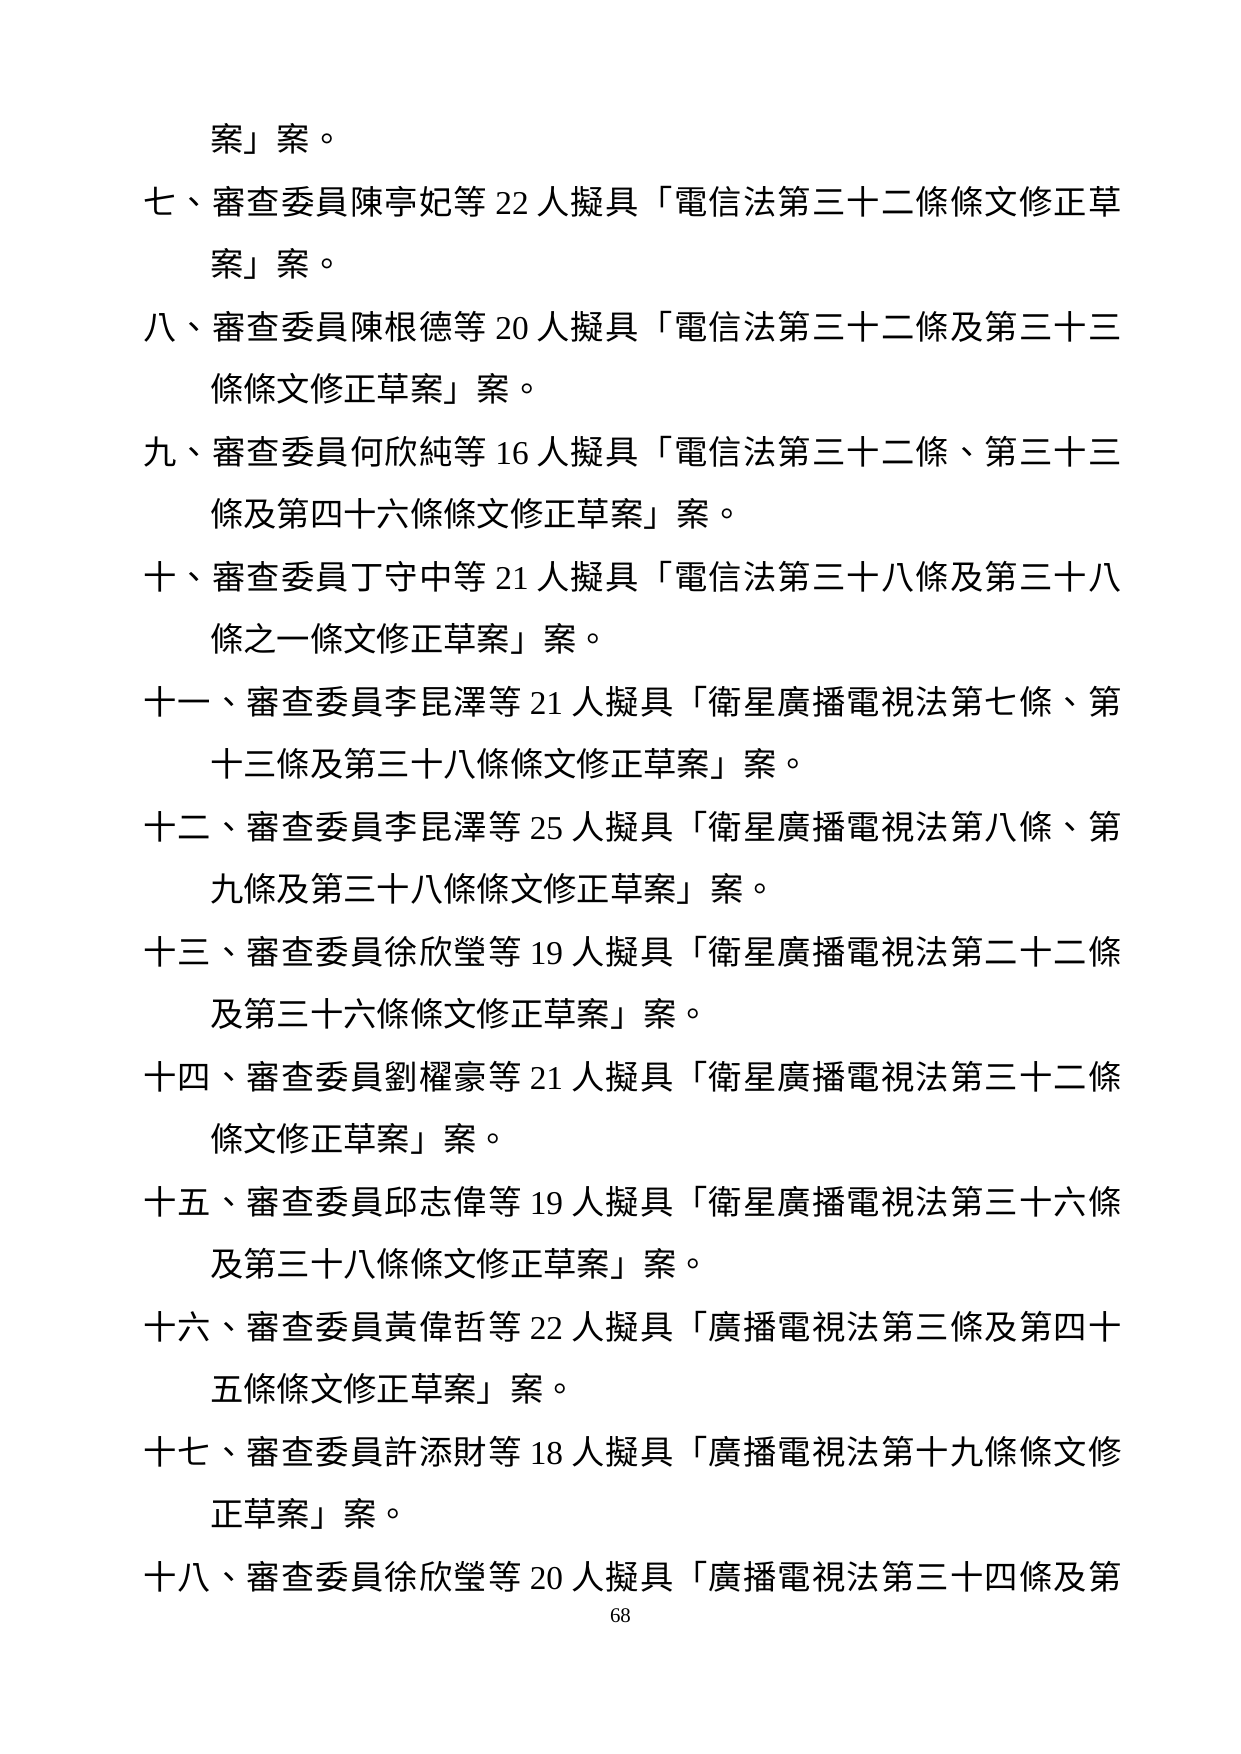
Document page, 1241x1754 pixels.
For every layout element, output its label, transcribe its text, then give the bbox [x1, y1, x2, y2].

text 十一、審查委員李昆澤等21人擬具「衛星廣播電視法第七條、第十三條及第三十八條條文修正草案」案。 [143, 658, 1122, 783]
text 七、審查委員陳亭妃等22人擬具「電信法第三十二條條文修正草案」案。 [143, 158, 1122, 283]
text 案」案。 [143, 96, 1122, 158]
text 八、審查委員陳根德等20人擬具「電信法第三十二條及第三十三條條文修正草案」案。 [143, 283, 1122, 408]
text 十四、審查委員劉櫂豪等21人擬具「衛星廣播電視法第三十二條條文修正草案」案。 [143, 1033, 1122, 1158]
text 十八、審查委員徐欣瑩等20人擬具「廣播電視法第三十四條及第 [143, 1533, 1122, 1596]
text 十六、審查委員黃偉哲等22人擬具「廣播電視法第三條及第四十五條條文修正草案」案。 [143, 1283, 1122, 1408]
text 十五、審查委員邱志偉等19人擬具「衛星廣播電視法第三十六條及第三十八條條文修正草案」案。 [143, 1158, 1122, 1283]
text 十三、審查委員徐欣瑩等19人擬具「衛星廣播電視法第二十二條及第三十六條條文修正草案」案。 [143, 908, 1122, 1033]
text 十七、審查委員許添財等18人擬具「廣播電視法第十九條條文修正草案」案。 [143, 1408, 1122, 1533]
text 九、審查委員何欣純等16人擬具「電信法第三十二條、第三十三條及第四十六條條文修正草案」案。 [143, 408, 1122, 533]
text 十二、審查委員李昆澤等25人擬具「衛星廣播電視法第八條、第九條及第三十八條條文修正草案」案。 [143, 783, 1122, 908]
text 十、審查委員丁守中等21人擬具「電信法第三十八條及第三十八條之一條文修正草案」案。 [143, 533, 1122, 658]
